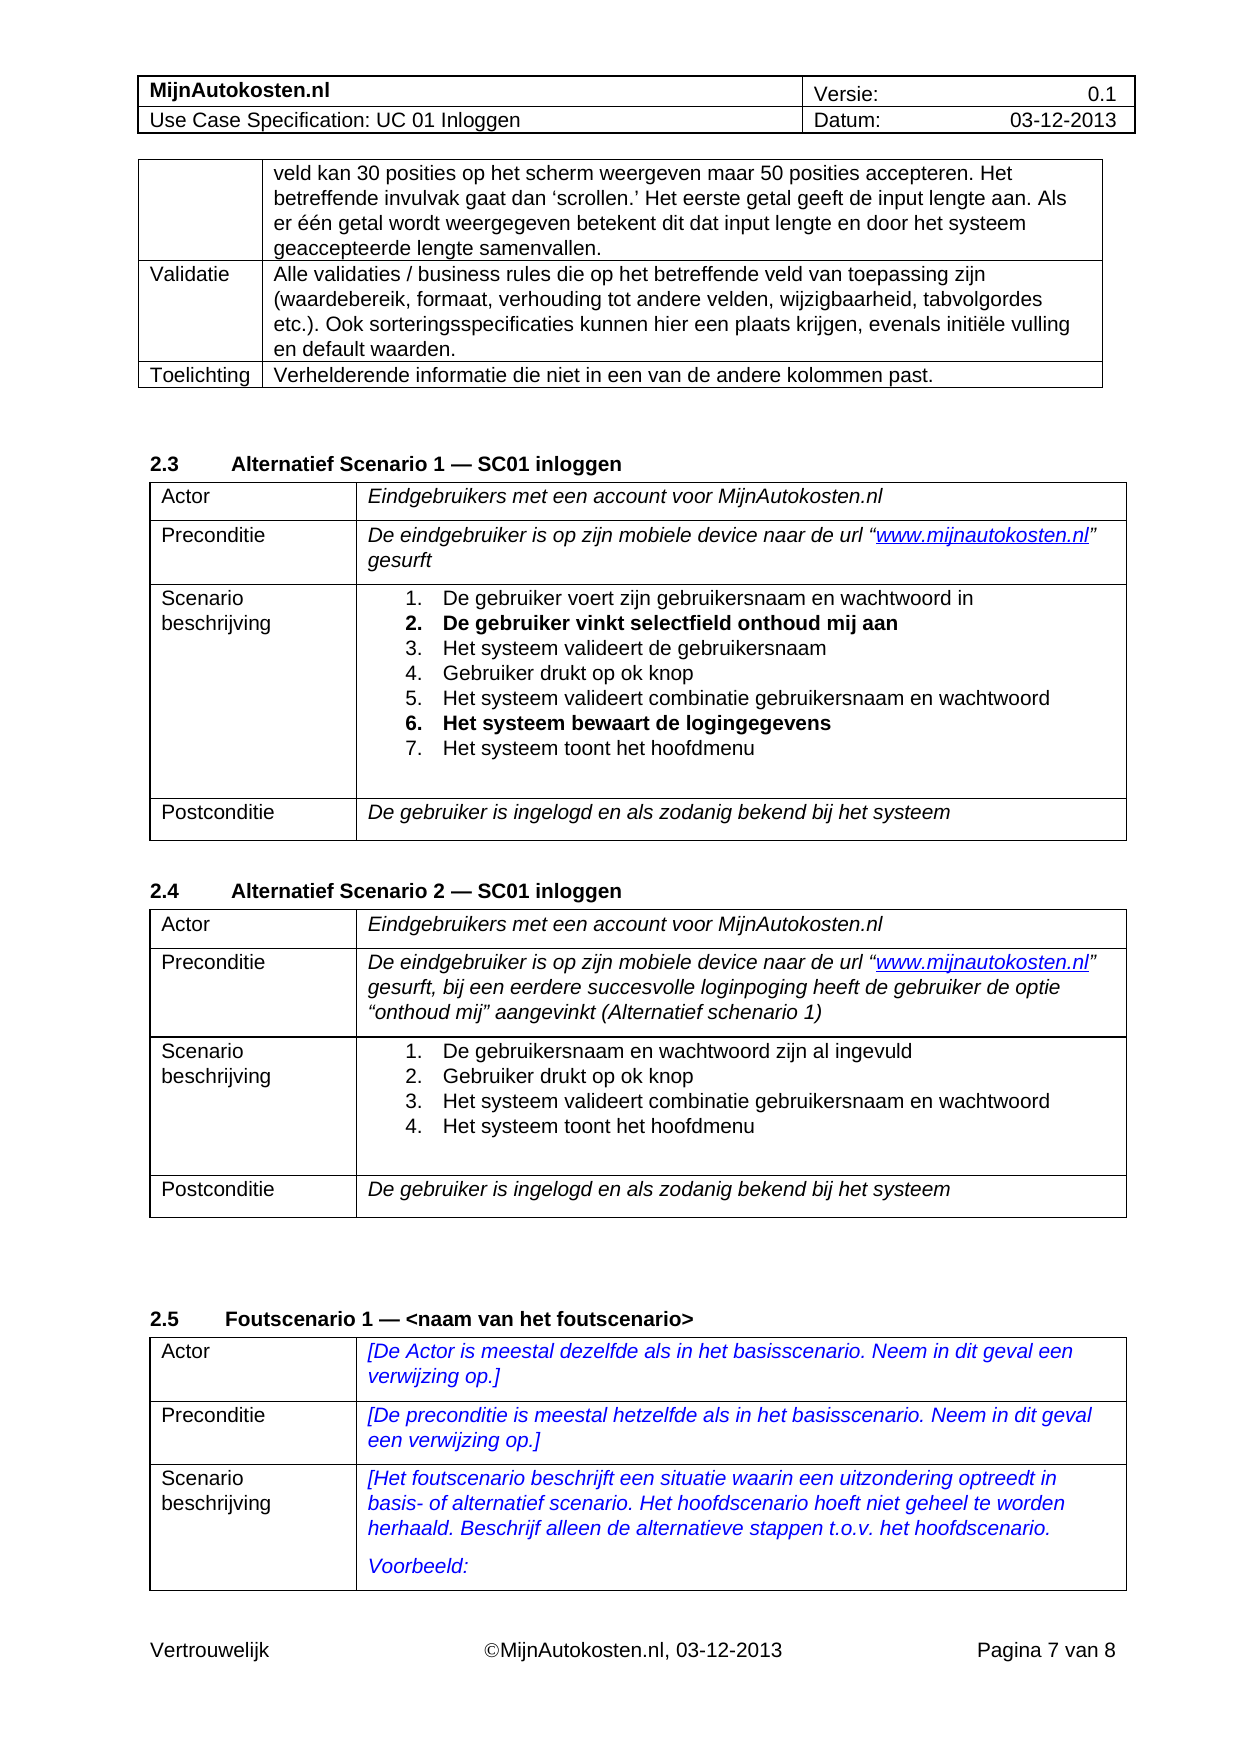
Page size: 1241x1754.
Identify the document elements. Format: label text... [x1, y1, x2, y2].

table_cell Postconditie [151, 799, 356, 839]
table_cell Preconditie [151, 949, 356, 1036]
table_cell veld kan 30 posities op het scherm weergeven maar 50 posities accepteren. Het betreffende invulvak gaat dan ‘scrollen.’ Het eerste getal geeft de input lengte aan. Als er één getal wordt weergegeven betekent dit dat input lengte en door het systeem geaccepteerde lengte samenvallen. [263, 160, 1102, 260]
table_cell Preconditie [151, 521, 356, 584]
table_cell [139, 160, 262, 260]
table_cell Scenario beschrijving [151, 585, 356, 797]
table_cell De gebruiker voert zijn gebruikersnaam en wachtwoord in De gebruiker vinkt selectfield onthoud mij aan Het systeem valideert de gebruikersnaam Gebruiker drukt op ok knop Het systeem valideert combinatie gebruikersnaam en wachtwoord Het systeem bewaart de logingegevens Het systeem toont het hoofdmenu [357, 585, 1126, 797]
table_cell Postconditie [151, 1176, 356, 1217]
table_header Actor [151, 910, 356, 948]
table_header Eindgebruikers met een account voor MijnAutokosten.nl [357, 483, 1126, 520]
table_header Eindgebruikers met een account voor MijnAutokosten.nl [357, 910, 1126, 948]
subtitle Foutscenario 1 — <naam van het foutscenario> [150, 1306, 1090, 1331]
subtitle Alternatief Scenario 1 — SC01 inloggen [150, 451, 1090, 476]
table_cell De eindgebruiker is op zijn mobiele device naar de url “www.mijnautokosten.nl” gesurft, bij een eerdere succesvolle loginpoging heeft de gebruiker de optie “onthoud mij” aangevinkt (Alternatief schenario 1) [357, 949, 1126, 1036]
table_cell Scenario beschrijving [151, 1038, 356, 1175]
table_cell Alle validaties / business rules die op het betreffende veld van toepassing zijn (waardebereik, formaat, verhouding tot andere velden, wijzigbaarheid, tabvolgordes etc.). Ook sorteringsspecificaties kunnen hier een plaats krijgen, evenals initiële vulling en default waarden. [263, 261, 1102, 361]
table_cell Verhelderende informatie die niet in een van de andere kolommen past. [263, 362, 1102, 387]
table_cell De gebruiker is ingelogd en als zodanig bekend bij het systeem [357, 799, 1126, 839]
table_header Actor [151, 1338, 356, 1401]
table_cell Preconditie [151, 1402, 356, 1464]
table_cell Validatie [139, 261, 262, 361]
table_cell [Het foutscenario beschrijft een situatie waarin een uitzondering optreedt in basis- of alternatief scenario. Het hoofdscenario hoeft niet geheel te worden herhaald. Beschrijf alleen de alternatieve stappen t.o.v. het hoofdscenario. Voorbeeld: [357, 1465, 1126, 1590]
table_cell Toelichting [139, 362, 262, 387]
table_header [De Actor is meestal dezelfde als in het basisscenario. Neem in dit geval een verwijzing op.] [357, 1338, 1126, 1401]
table_cell De gebruiker is ingelogd en als zodanig bekend bij het systeem [357, 1176, 1126, 1217]
subtitle Alternatief Scenario 2 — SC01 inloggen [150, 878, 1090, 903]
table_cell De eindgebruiker is op zijn mobiele device naar de url “www.mijnautokosten.nl” gesurft [357, 521, 1126, 584]
table_header Actor [151, 483, 356, 520]
table_cell Scenario beschrijving [151, 1465, 356, 1590]
table_cell De gebruikersnaam en wachtwoord zijn al ingevuld Gebruiker drukt op ok knop Het systeem valideert combinatie gebruikersnaam en wachtwoord Het systeem toont het hoofdmenu [357, 1038, 1126, 1175]
table_cell [De preconditie is meestal hetzelfde als in het basisscenario. Neem in dit geval een verwijzing op.] [357, 1402, 1126, 1464]
